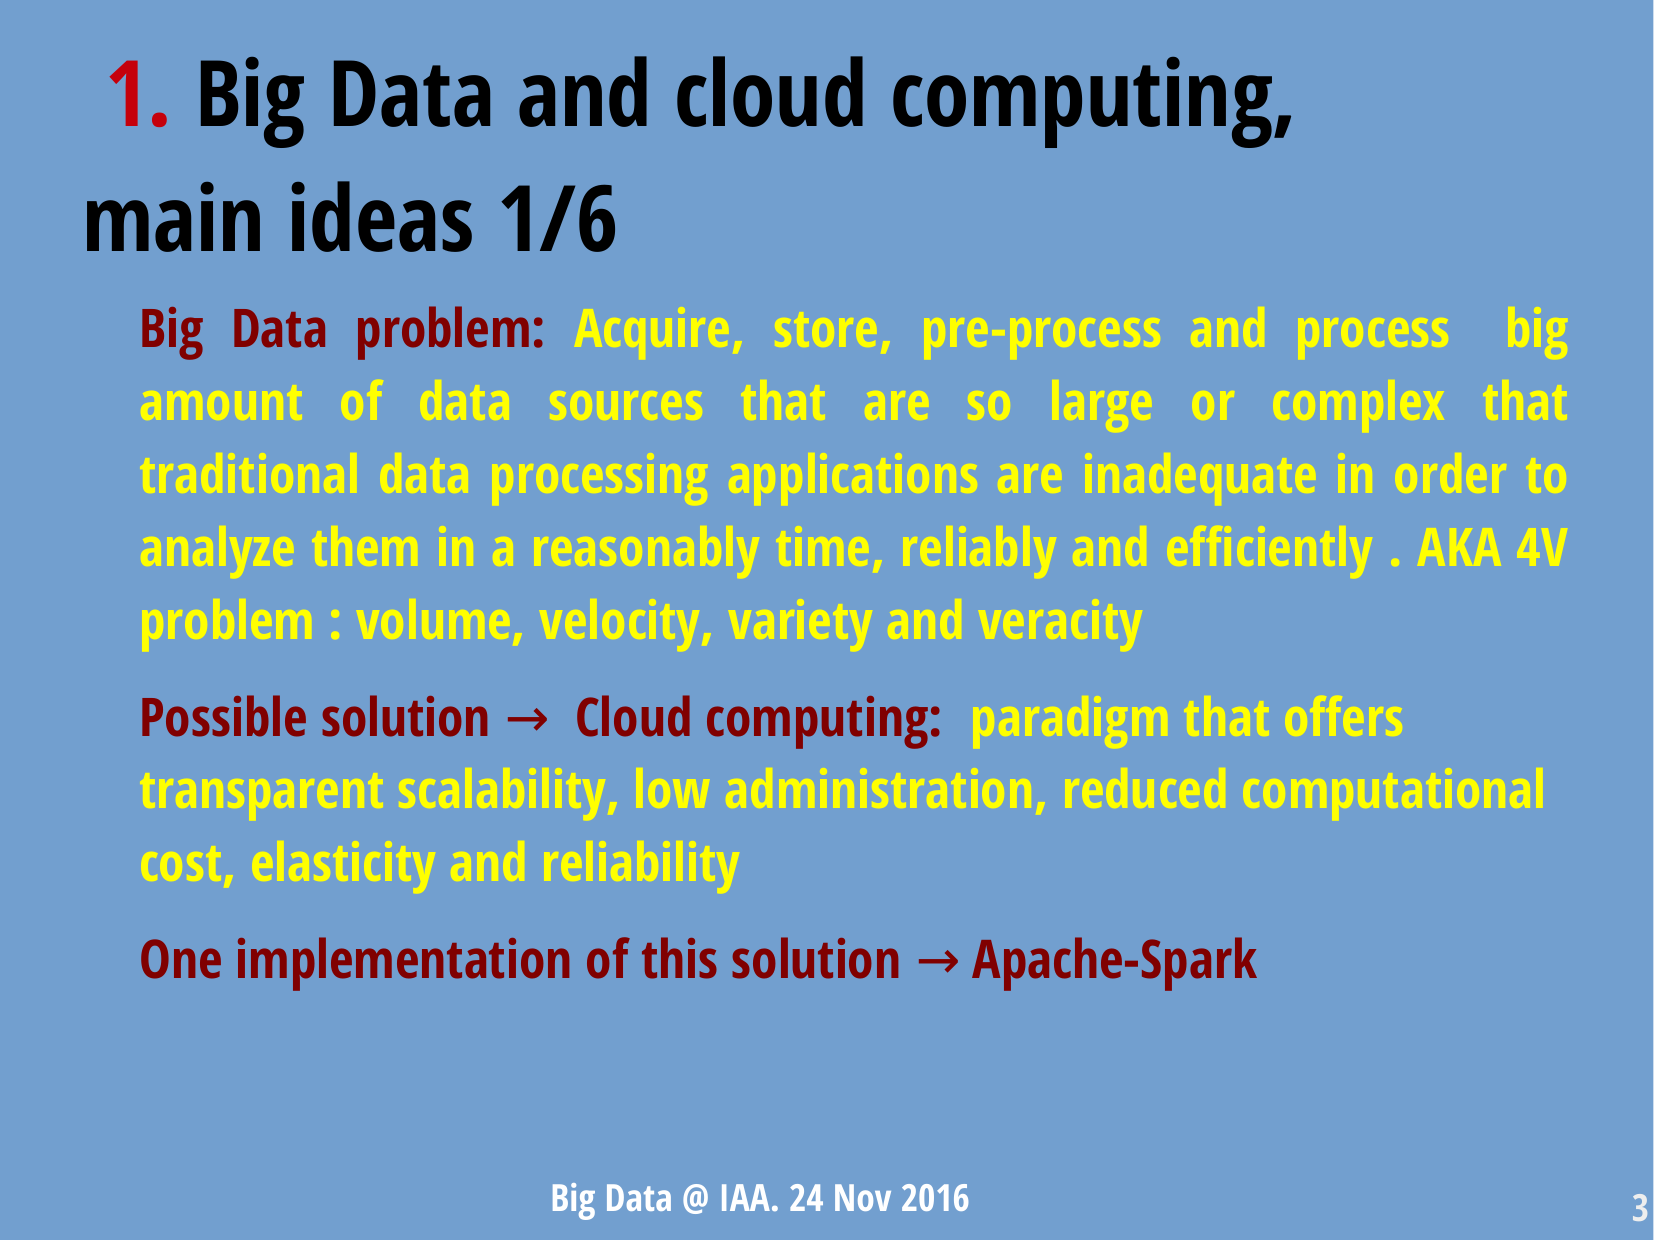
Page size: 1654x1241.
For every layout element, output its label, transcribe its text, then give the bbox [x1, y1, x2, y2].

title 1. Big Data and cloud computing, main ideas 1/6 [82, 27, 1571, 279]
list Big Data problem: Acquire, store, pre-process and process big amount of data sources that are so large or complex that traditional data processing applications are inadequate in order to analyze them in a reasonably time, reliably and efficiently . AKA 4V problem : volume, velocity, variety and veracity Possible solution → Cloud computing: paradigm that offers transparent scalability, low administration, reduced computational cost, elasticity and reliability One implementation of this solution → Apache-Spark [82, 290, 1571, 1010]
